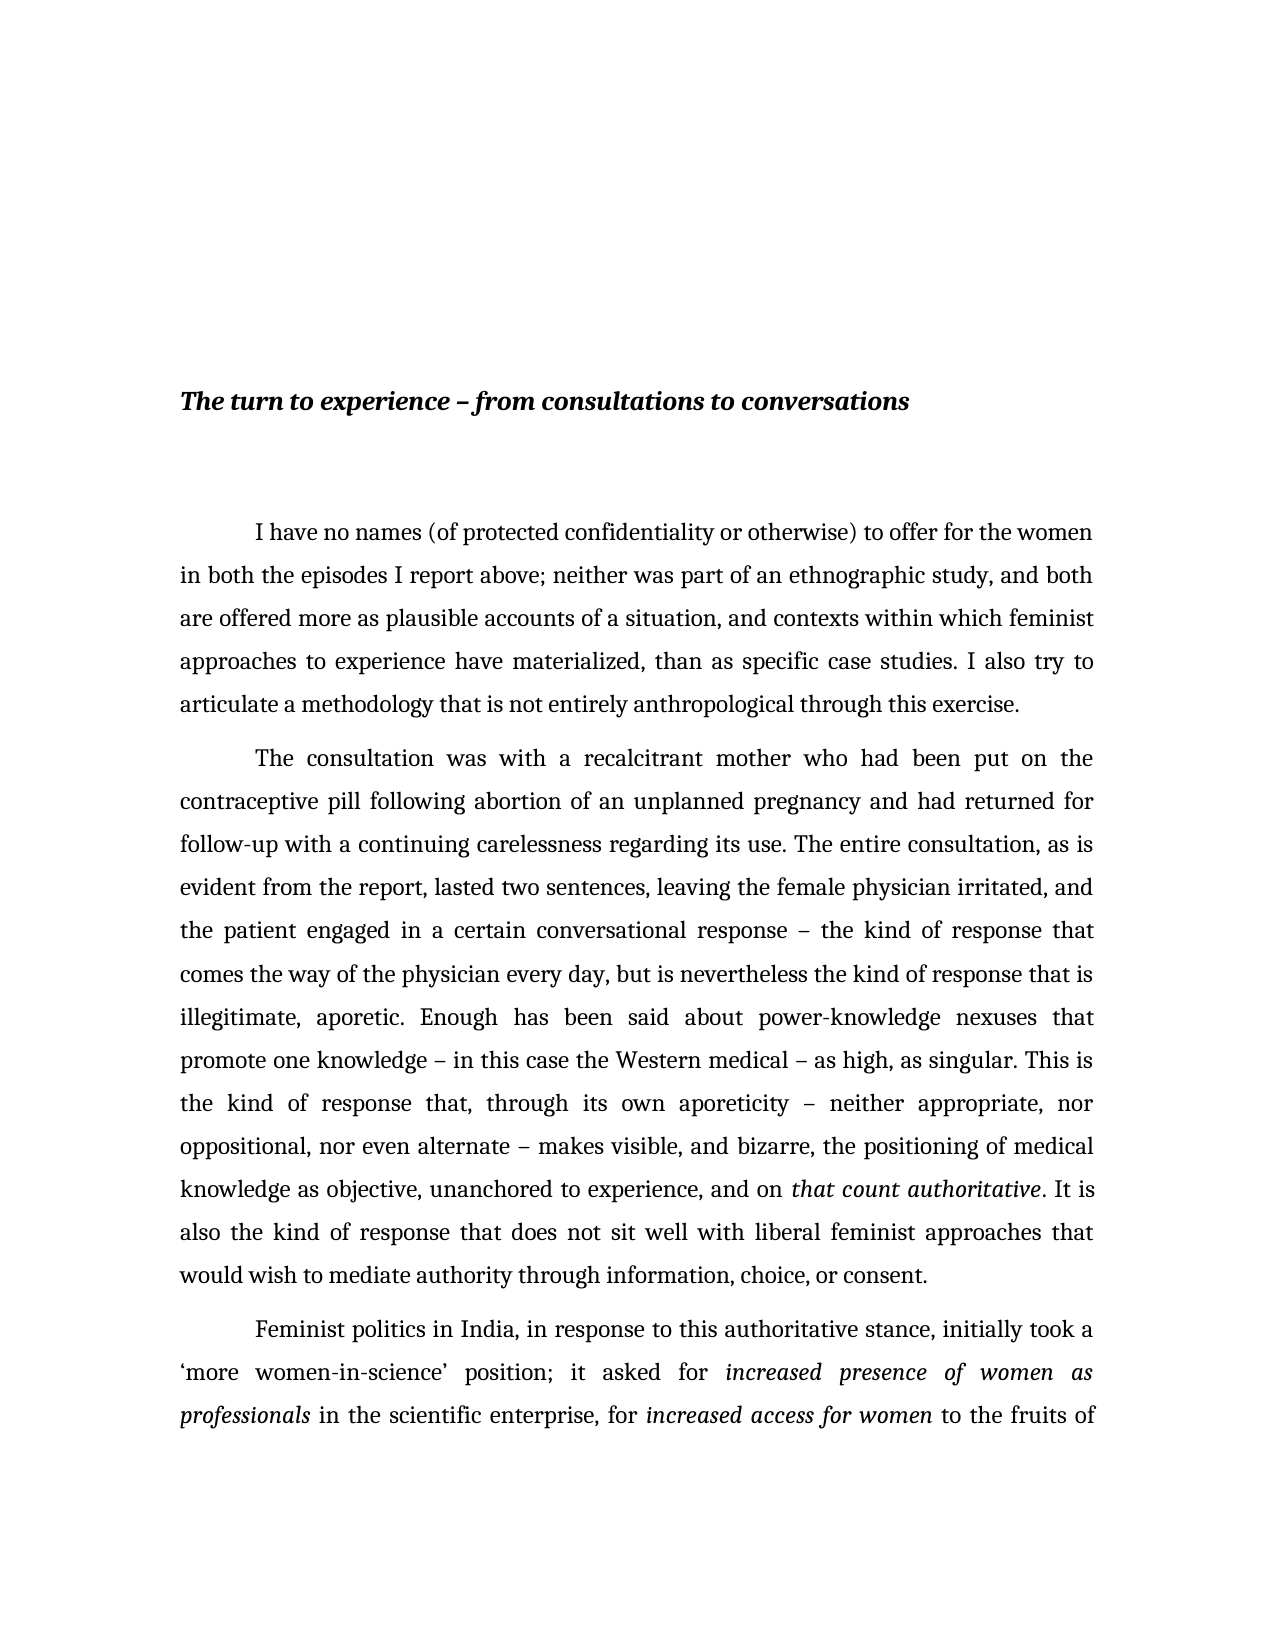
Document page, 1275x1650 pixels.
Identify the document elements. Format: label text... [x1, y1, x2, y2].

text The consultation was with a recalcitrant mother who had been put on the contraceptive pill following abortion of an unplanned pregnancy and had returned for follow-up with a continuing carelessness regarding its use. The entire consultation, as is evident from the report, lasted two sentences, leaving the female physician irritated, and the patient engaged in a certain conversational response – the kind of response that comes the way of the physician every day, but is nevertheless the kind of response that is illegitimate, aporetic. Enough has been said about power-knowledge nexuses that promote one knowledge – in this case the Western medical – as high, as singular. This is the kind of response that, through its own aporeticity – neither appropriate, nor oppositional, nor even alternate – makes visible, and bizarre, the positioning of medical knowledge as objective, unanchored to experience, and on that count authoritative. It is also the kind of response that does not sit well with liberal feminist approaches that would wish to mediate authority through information, choice, or consent. [180, 744, 1095, 1290]
text Feminist politics in India, in response to this authoritative stance, initially took a ‘more women-in-science’ position; it asked for increased presence of women as professionals in the scientific enterprise, for increased access for women to the fruits of [180, 1315, 1095, 1430]
text I have no names (of protected confidentiality or otherwise) to offer for the women in both the episodes I report above; neither was part of an ethnographic study, and both are offered more as plausible accounts of a situation, and contexts within which feminist approaches to experience have materialized, than as specific case studies. I also try to articulate a methodology that is not entirely anthropological through this exercise. [180, 518, 1095, 719]
text The turn to experience – from consultations to conversations [180, 386, 1095, 418]
